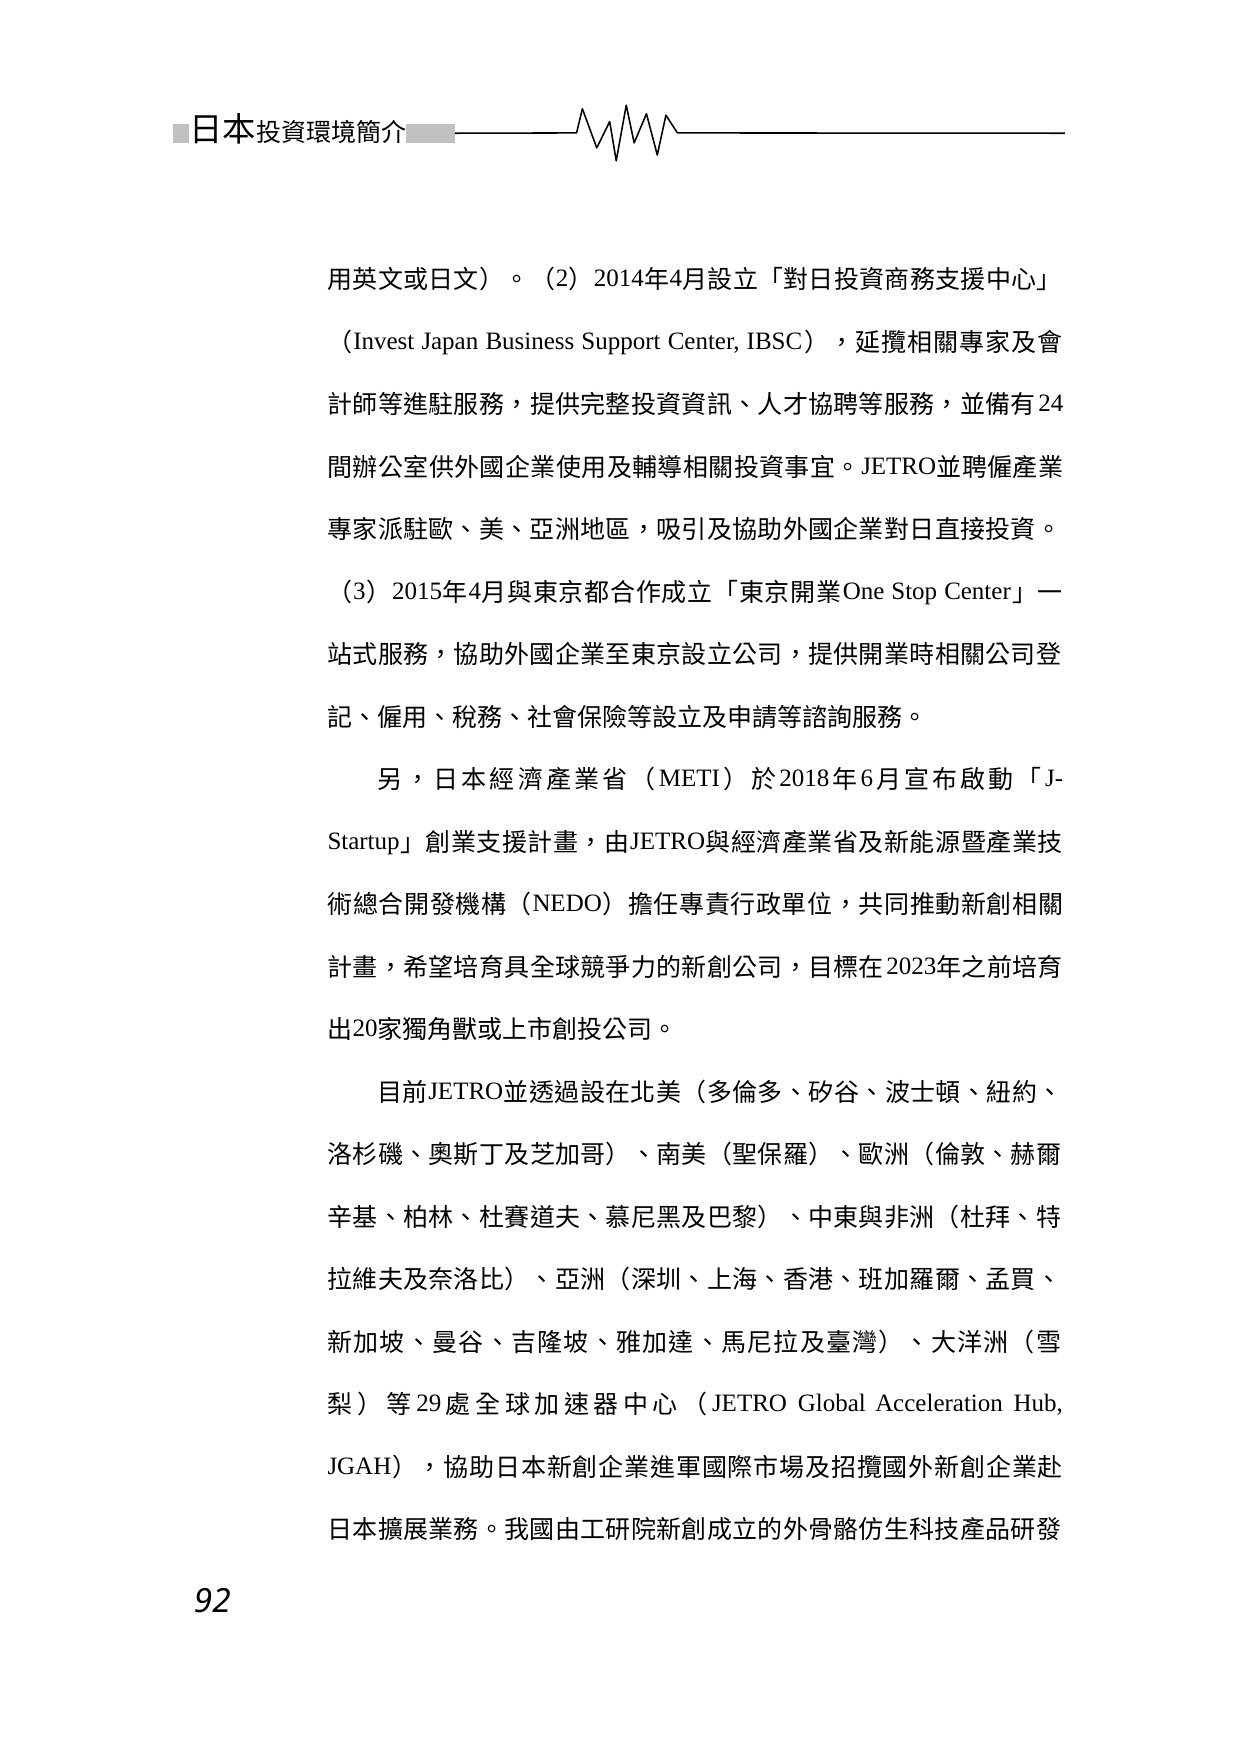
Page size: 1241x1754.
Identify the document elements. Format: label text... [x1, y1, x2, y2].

text 另，日本經濟產業省（METI）於2018年6月宣布啟動「J-Startup」創業支援計畫，由JETRO與經濟產業省及新能源暨產業技術總合開發機構（NEDO）擔任專責行政單位，共同推動新創相關計畫，希望培育具全球競爭力的新創公司，目標在2023年之前培育出20家獨角獸或上市創投公司。 [327, 736, 1063, 1049]
text 用英文或日文）。（2）2014年4月設立「對日投資商務支援中心」（Invest Japan Business Support Center, IBSC），延攬相關專家及會計師等進駐服務，提供完整投資資訊、人才協聘等服務，並備有24間辦公室供外國企業使用及輔導相關投資事宜。JETRO並聘僱產業專家派駐歐、美、亞洲地區，吸引及協助外國企業對日直接投資。（3）2015年4月與東京都合作成立「東京開業One Stop Center」一站式服務，協助外國企業至東京設立公司，提供開業時相關公司登記、僱用、稅務、社會保險等設立及申請等諮詢服務。 [327, 236, 1063, 736]
text 目前JETRO並透過設在北美（多倫多、矽谷、波士頓、紐約、洛杉磯、奧斯丁及芝加哥）、南美（聖保羅）、歐洲（倫敦、赫爾辛基、柏林、杜賽道夫、慕尼黑及巴黎）、中東與非洲（杜拜、特拉維夫及奈洛比）、亞洲（深圳、上海、香港、班加羅爾、孟買、新加坡、曼谷、吉隆坡、雅加達、馬尼拉及臺灣）、大洋洲（雪梨）等29處全球加速器中心（JETRO Global Acceleration Hub, JGAH），協助日本新創企業進軍國際市場及招攬國外新創企業赴日本擴展業務。我國由工研院新創成立的外骨骼仿生科技產品研發 [327, 1049, 1063, 1549]
